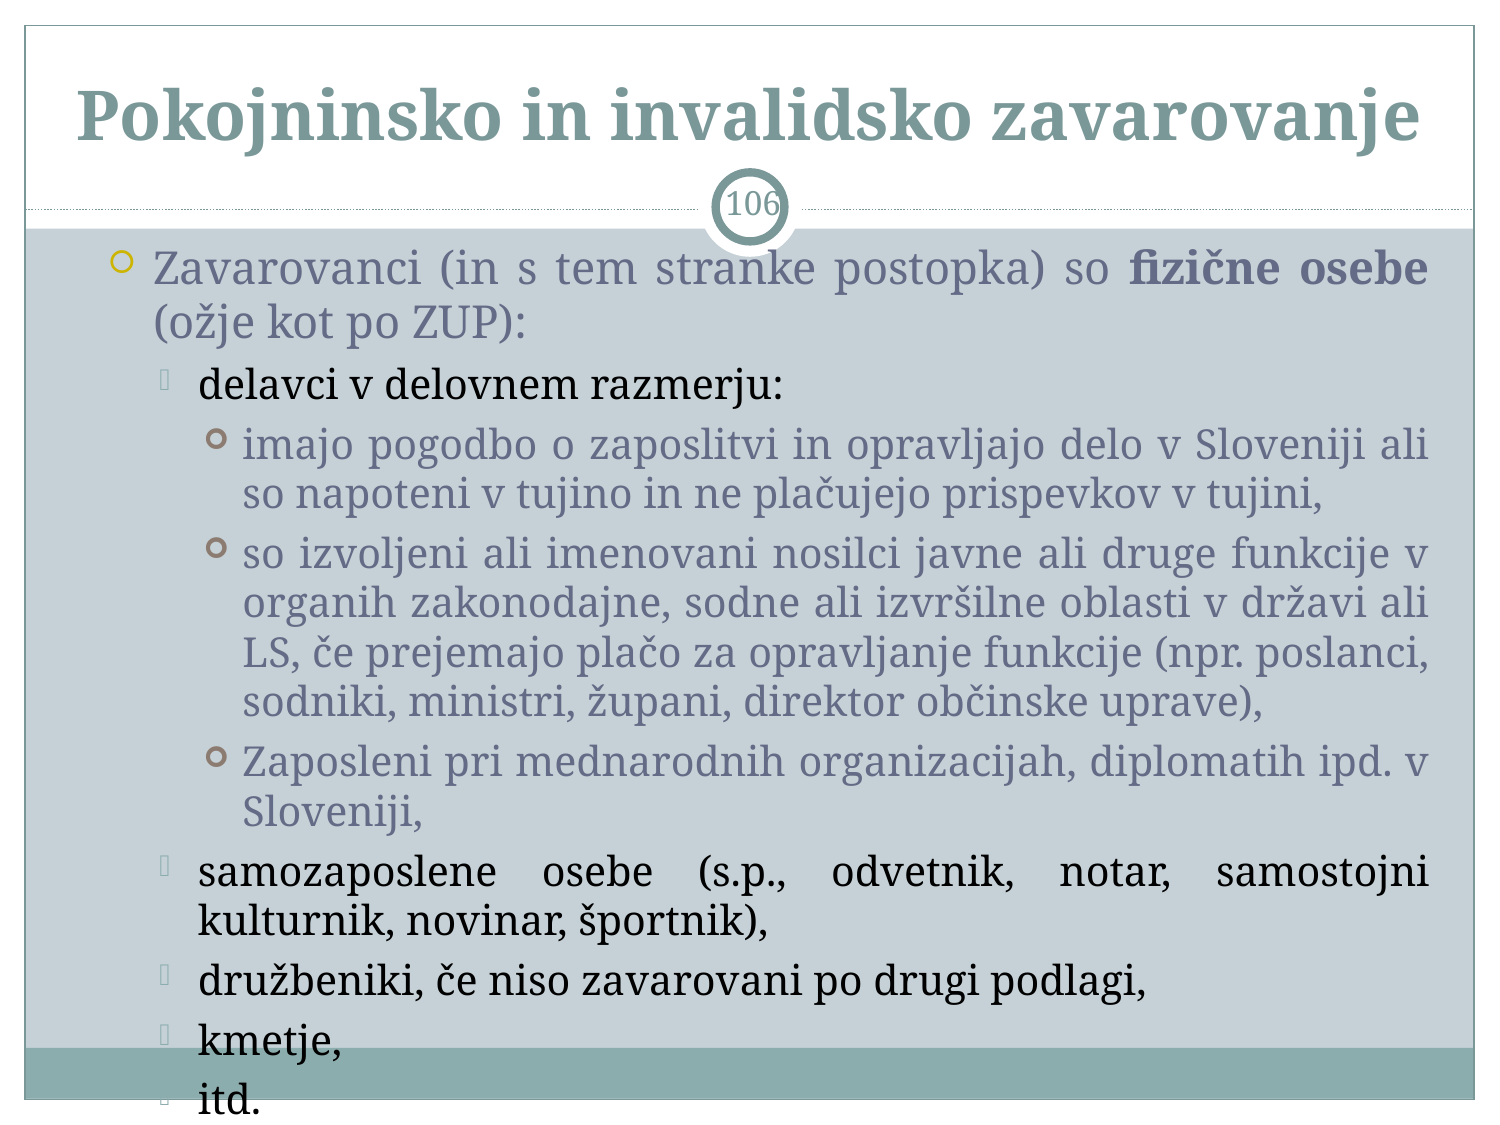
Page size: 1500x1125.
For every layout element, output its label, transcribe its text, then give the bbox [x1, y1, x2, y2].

text_box [715, 168, 791, 241]
list Zavarovanci (in s tem stranke postopka) so fizične osebe (ožje kot po ZUP): delavci v delovnem razmerju: imajo pogodbo o zaposlitvi in opravljajo delo v Sloveniji ali so napoteni v tujino in ne plačujejo prispevkov v tujini, so izvoljeni ali imenovani nosilci javne ali druge funkcije v organih zakonodajne, sodne ali izvršilne oblasti v državi ali LS, če prejemajo plačo za opravljanje funkcije (npr. poslanci, sodniki, ministri, župani, direktor občinske uprave), Zaposleni pri mednarodnih organizacijah, diplomatih ipd. v Sloveniji, samozaposlene osebe (s.p., odvetnik, notar, samostojni kulturnik, novinar, športnik), družbeniki, če niso zavarovani po drugi podlagi, kmetje, itd. [49, 231, 1445, 1091]
title Pokojninsko in invalidsko zavarovanje [49, 37, 1450, 162]
